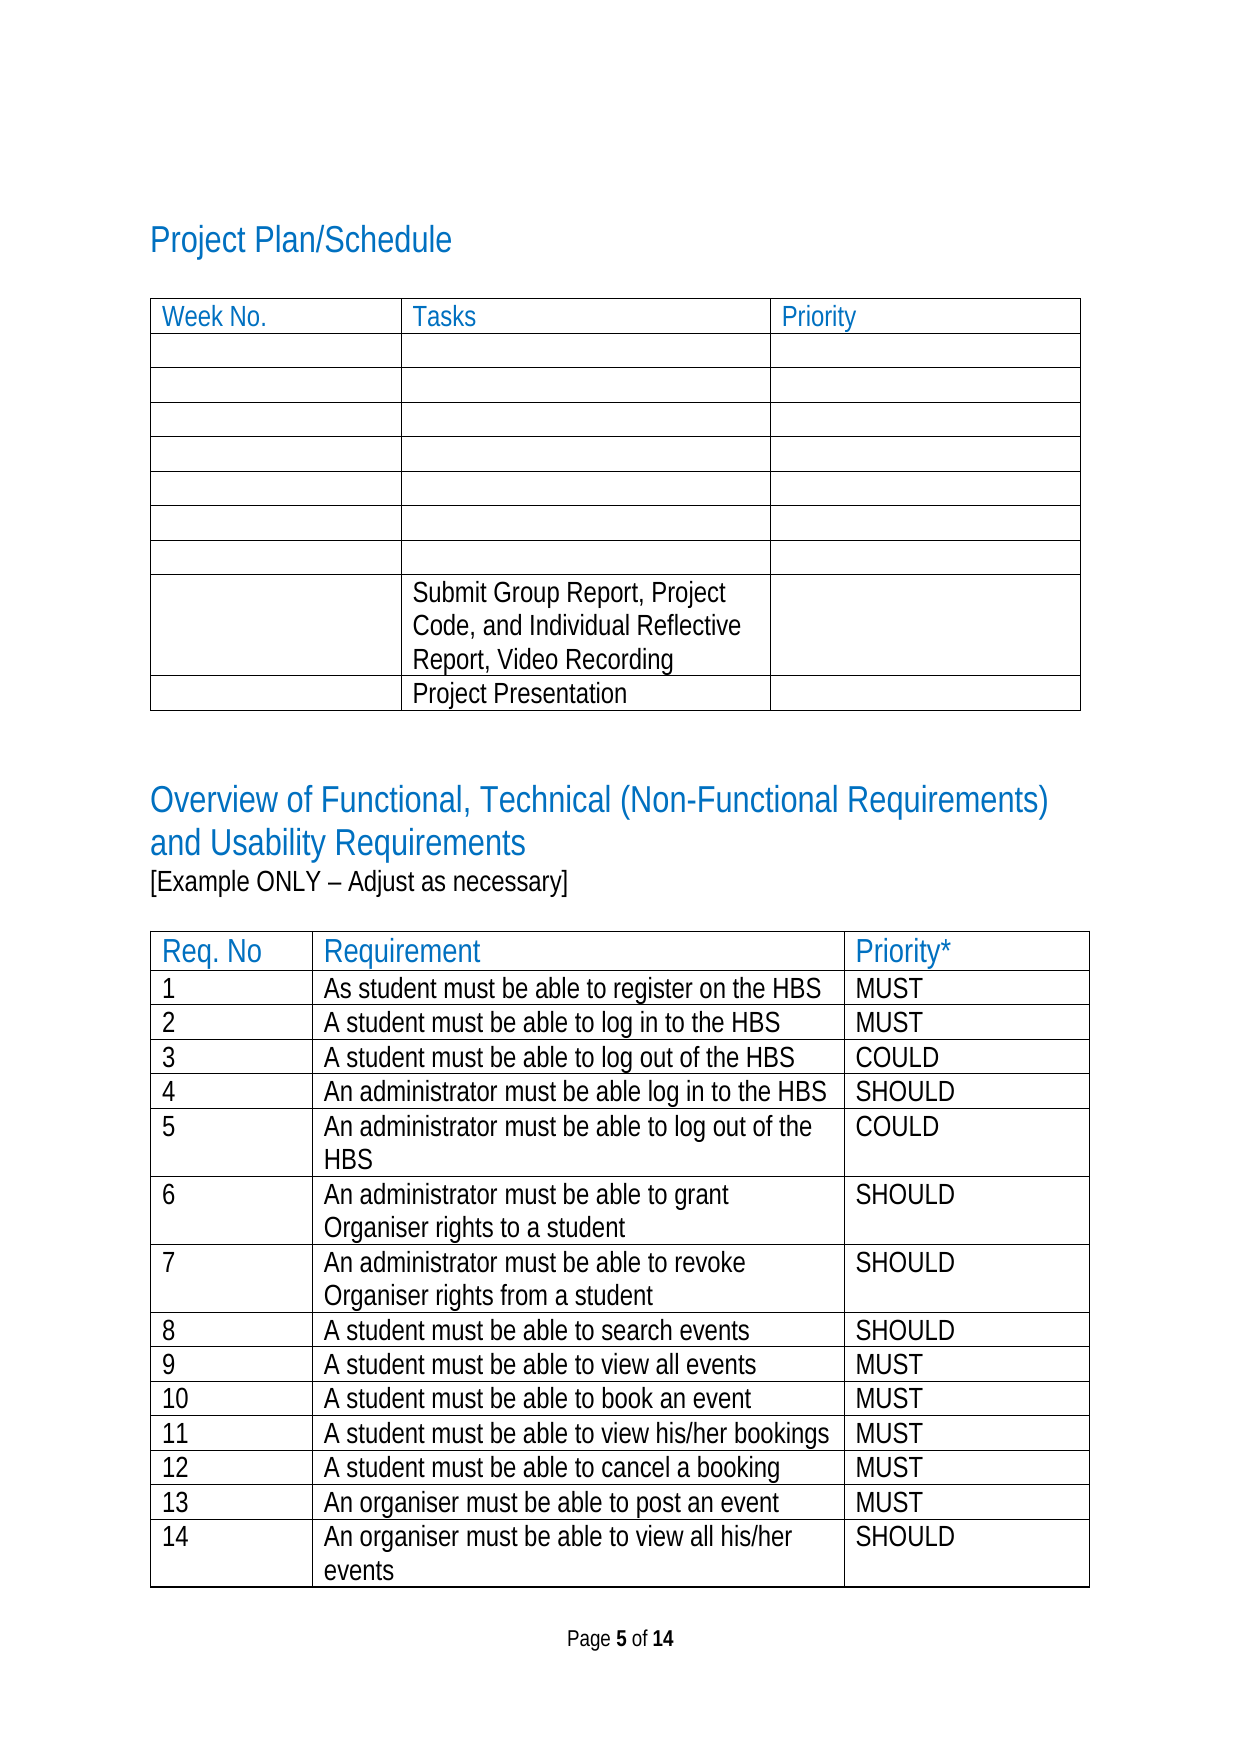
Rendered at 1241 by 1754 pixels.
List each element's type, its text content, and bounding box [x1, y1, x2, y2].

table_cell [151, 676, 401, 710]
table_cell [402, 368, 770, 402]
table_cell [402, 403, 770, 436]
table_cell MUST [845, 1347, 1089, 1381]
table_cell MUST [845, 1485, 1089, 1518]
table_header Priority* [845, 932, 1089, 970]
table_cell 11 [151, 1416, 312, 1449]
table_cell [771, 403, 1080, 436]
table_cell Project Presentation [402, 676, 770, 710]
table_cell A student must be able to book an event [313, 1382, 844, 1415]
table_header Tasks [402, 299, 770, 333]
text [Example ONLY – Adjust as necessary] [150, 864, 1090, 897]
table_cell [151, 472, 401, 505]
table_cell 3 [151, 1040, 312, 1073]
table_cell 14 [151, 1520, 312, 1586]
table_cell An organiser must be able to post an event [313, 1485, 844, 1518]
table_cell [402, 437, 770, 471]
table_cell SHOULD [845, 1313, 1089, 1346]
table_cell [771, 575, 1080, 675]
table_cell An administrator must be able to revoke Organiser rights from a student [313, 1245, 844, 1312]
table_cell [402, 472, 770, 505]
table_cell A student must be able to search events [313, 1313, 844, 1346]
table_cell [151, 334, 401, 367]
table_cell Submit Group Report, Project Code, and Individual Reflective Report, Video Recording [402, 575, 770, 675]
table_cell 10 [151, 1382, 312, 1415]
table_cell An administrator must be able to grant Organiser rights to a student [313, 1177, 844, 1244]
table_cell 8 [151, 1313, 312, 1346]
table_cell MUST [845, 971, 1089, 1004]
table_cell MUST [845, 1382, 1089, 1415]
text Overview of Functional, Technical (Non-Functional Requirements) and Usability Requirements [150, 778, 1090, 864]
table_cell A student must be able to log out of the HBS [313, 1040, 844, 1073]
table_cell 9 [151, 1347, 312, 1381]
table_cell [151, 437, 401, 471]
table_cell MUST [845, 1005, 1089, 1039]
table_cell 6 [151, 1177, 312, 1244]
table_cell SHOULD [845, 1245, 1089, 1312]
table_cell A student must be able to view all events [313, 1347, 844, 1381]
table_cell [402, 334, 770, 367]
table_cell SHOULD [845, 1177, 1089, 1244]
table_cell [771, 437, 1080, 471]
table_cell [151, 403, 401, 436]
table_cell An organiser must be able to view all his/her events [313, 1520, 844, 1586]
table_cell 7 [151, 1245, 312, 1312]
table_cell SHOULD [845, 1520, 1089, 1586]
table_cell MUST [845, 1451, 1089, 1484]
table_cell SHOULD [845, 1074, 1089, 1108]
table_header Priority [771, 299, 1080, 333]
table_cell [151, 506, 401, 539]
table_cell [771, 368, 1080, 402]
table_header Req. No [151, 932, 312, 970]
table_header Week No. [151, 299, 401, 333]
text Project Plan/Schedule [150, 217, 1090, 260]
table_cell [151, 368, 401, 402]
table_cell [771, 676, 1080, 710]
table_cell [402, 541, 770, 574]
table_cell An administrator must be able log in to the HBS [313, 1074, 844, 1108]
table_cell 12 [151, 1451, 312, 1484]
table_cell [771, 506, 1080, 539]
table_header Requirement [313, 932, 844, 970]
table_cell An administrator must be able to log out of the HBS [313, 1109, 844, 1176]
table_cell [771, 541, 1080, 574]
table_cell A student must be able to log in to the HBS [313, 1005, 844, 1039]
table_cell 2 [151, 1005, 312, 1039]
table_cell 5 [151, 1109, 312, 1176]
table_cell [151, 575, 401, 675]
table_cell 1 [151, 971, 312, 1004]
table_cell As student must be able to register on the HBS [313, 971, 844, 1004]
table_cell A student must be able to cancel a booking [313, 1451, 844, 1484]
table_cell COULD [845, 1040, 1089, 1073]
table_cell [402, 506, 770, 539]
table_cell [151, 541, 401, 574]
table_cell COULD [845, 1109, 1089, 1176]
table_cell 13 [151, 1485, 312, 1518]
table_cell MUST [845, 1416, 1089, 1449]
table_cell [771, 334, 1080, 367]
table_cell A student must be able to view his/her bookings [313, 1416, 844, 1449]
table_cell [771, 472, 1080, 505]
table_cell 4 [151, 1074, 312, 1108]
